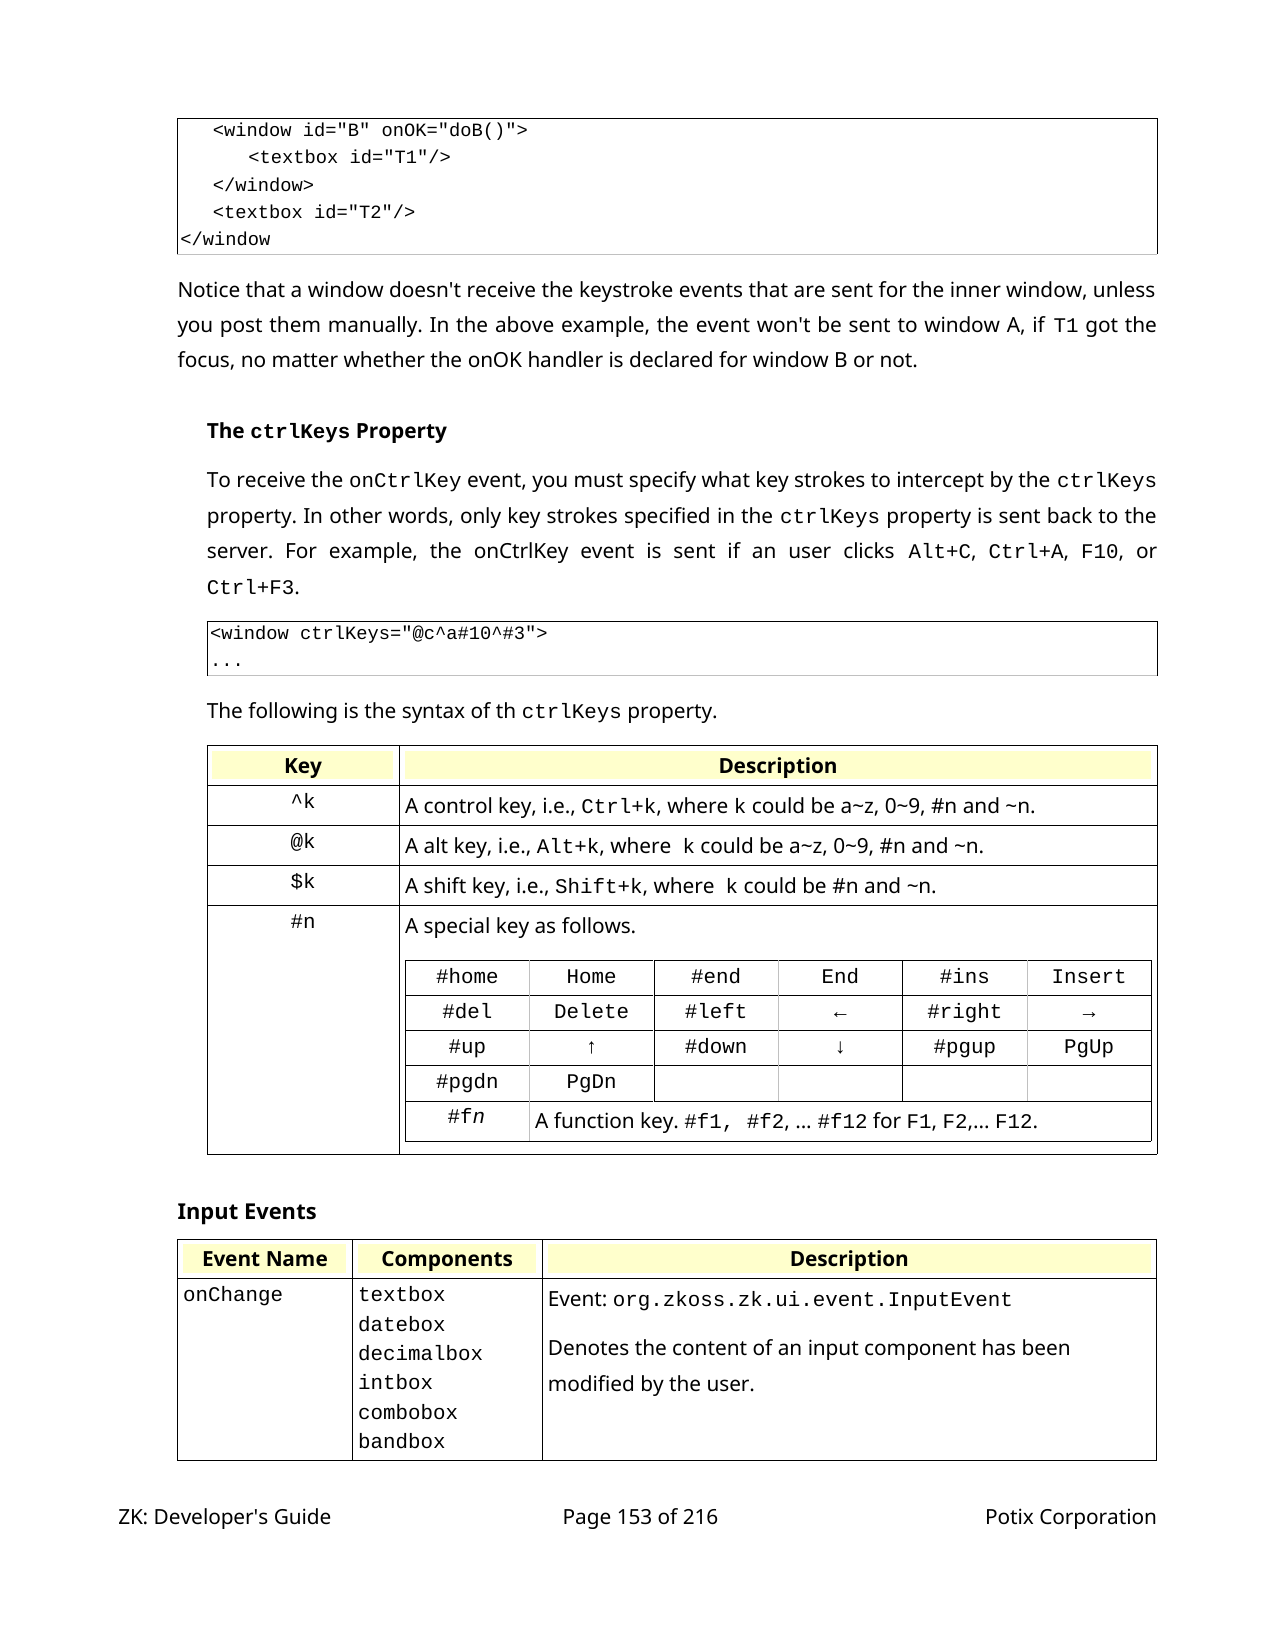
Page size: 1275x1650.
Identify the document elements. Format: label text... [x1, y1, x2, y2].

table_cell [903, 1066, 1027, 1101]
text ... [208, 648, 1157, 675]
table_header Event Name [178, 1240, 352, 1278]
table_cell A function key. #f1, #f2, ... #f12 for F1, F2,... F12. [530, 1102, 1151, 1141]
text <textbox id="T1"/> [178, 145, 1157, 169]
subtitle Input Events [177, 1196, 1157, 1226]
subtitle The ctrlKeys Property [207, 416, 1157, 445]
table_cell #fn [406, 1102, 529, 1141]
table_cell ↑ [530, 1031, 653, 1065]
table_cell @k [208, 826, 399, 865]
table_cell Delete [530, 996, 653, 1030]
table_cell PgUp [1028, 1031, 1151, 1065]
table_cell A special key as follows. [400, 906, 1157, 1154]
text <textbox id="T2"/> [178, 200, 1157, 224]
table_cell [655, 1066, 778, 1101]
text <window ctrlKeys="@c^a#10^#3"> [208, 622, 1157, 645]
table_cell #pgdn [406, 1066, 529, 1101]
table_cell ↓ [779, 1031, 902, 1065]
table_cell A alt key, i.e., Alt+k, where k could be a~z, 0~9, #n and ~n. [400, 826, 1157, 865]
table_cell #n [208, 906, 399, 1154]
text </window [178, 227, 1157, 254]
table_header Home [530, 961, 653, 995]
text Notice that a window doesn't receive the keystroke events that are sent for the inner window, unless you post them manually. In the above example, the event won't be sent to window A, if T1 got the focus, no matter whether the onOK handler is declared for window B or not. [177, 275, 1157, 374]
table_cell [1028, 1066, 1151, 1101]
table_header #home [406, 961, 529, 995]
table_cell Event: org.zkoss.zk.ui.event.InputEvent Denotes the content of an input component has been modified by the user. [543, 1279, 1156, 1460]
table_cell #left [655, 996, 778, 1030]
table_cell onChange [178, 1279, 352, 1460]
table_cell #up [406, 1031, 529, 1065]
text To receive the onCtrlKey event, you must specify what key strokes to intercept by the ctrlKeys property. In other words, only key strokes specified in the ctrlKeys property is sent back to the server. For example, the onCtrlKey event is sent if an user clicks Alt+C, Ctrl+A, F10, or Ctrl+F3. [207, 465, 1157, 601]
text </window> [178, 172, 1157, 197]
table_cell #right [903, 996, 1027, 1030]
table_cell $k [208, 866, 399, 905]
table_header Components [353, 1240, 542, 1278]
table_cell textbox datebox decimalbox intbox combobox bandbox [353, 1279, 542, 1460]
text <window id="B" onOK="doB()"> [178, 119, 1157, 142]
table_cell [779, 1066, 902, 1101]
table_header Description [543, 1240, 1156, 1278]
table_cell #del [406, 996, 529, 1030]
table_header #ins [903, 961, 1027, 995]
table_cell ← [779, 996, 902, 1030]
table_cell #pgup [903, 1031, 1027, 1065]
table_cell A shift key, i.e., Shift+k, where k could be #n and ~n. [400, 866, 1157, 905]
table_header #end [655, 961, 778, 995]
table_header End [779, 961, 902, 995]
table_cell ^k [208, 786, 399, 825]
table_cell PgDn [530, 1066, 653, 1101]
table_header Insert [1028, 961, 1151, 995]
text The following is the syntax of th ctrlKeys property. [207, 696, 1157, 725]
table_header Key [208, 746, 399, 785]
table_cell A control key, i.e., Ctrl+k, where k could be a~z, 0~9, #n and ~n. [400, 786, 1157, 825]
table_header Description [400, 746, 1157, 785]
table_cell → [1028, 996, 1151, 1030]
table_cell #down [655, 1031, 778, 1065]
